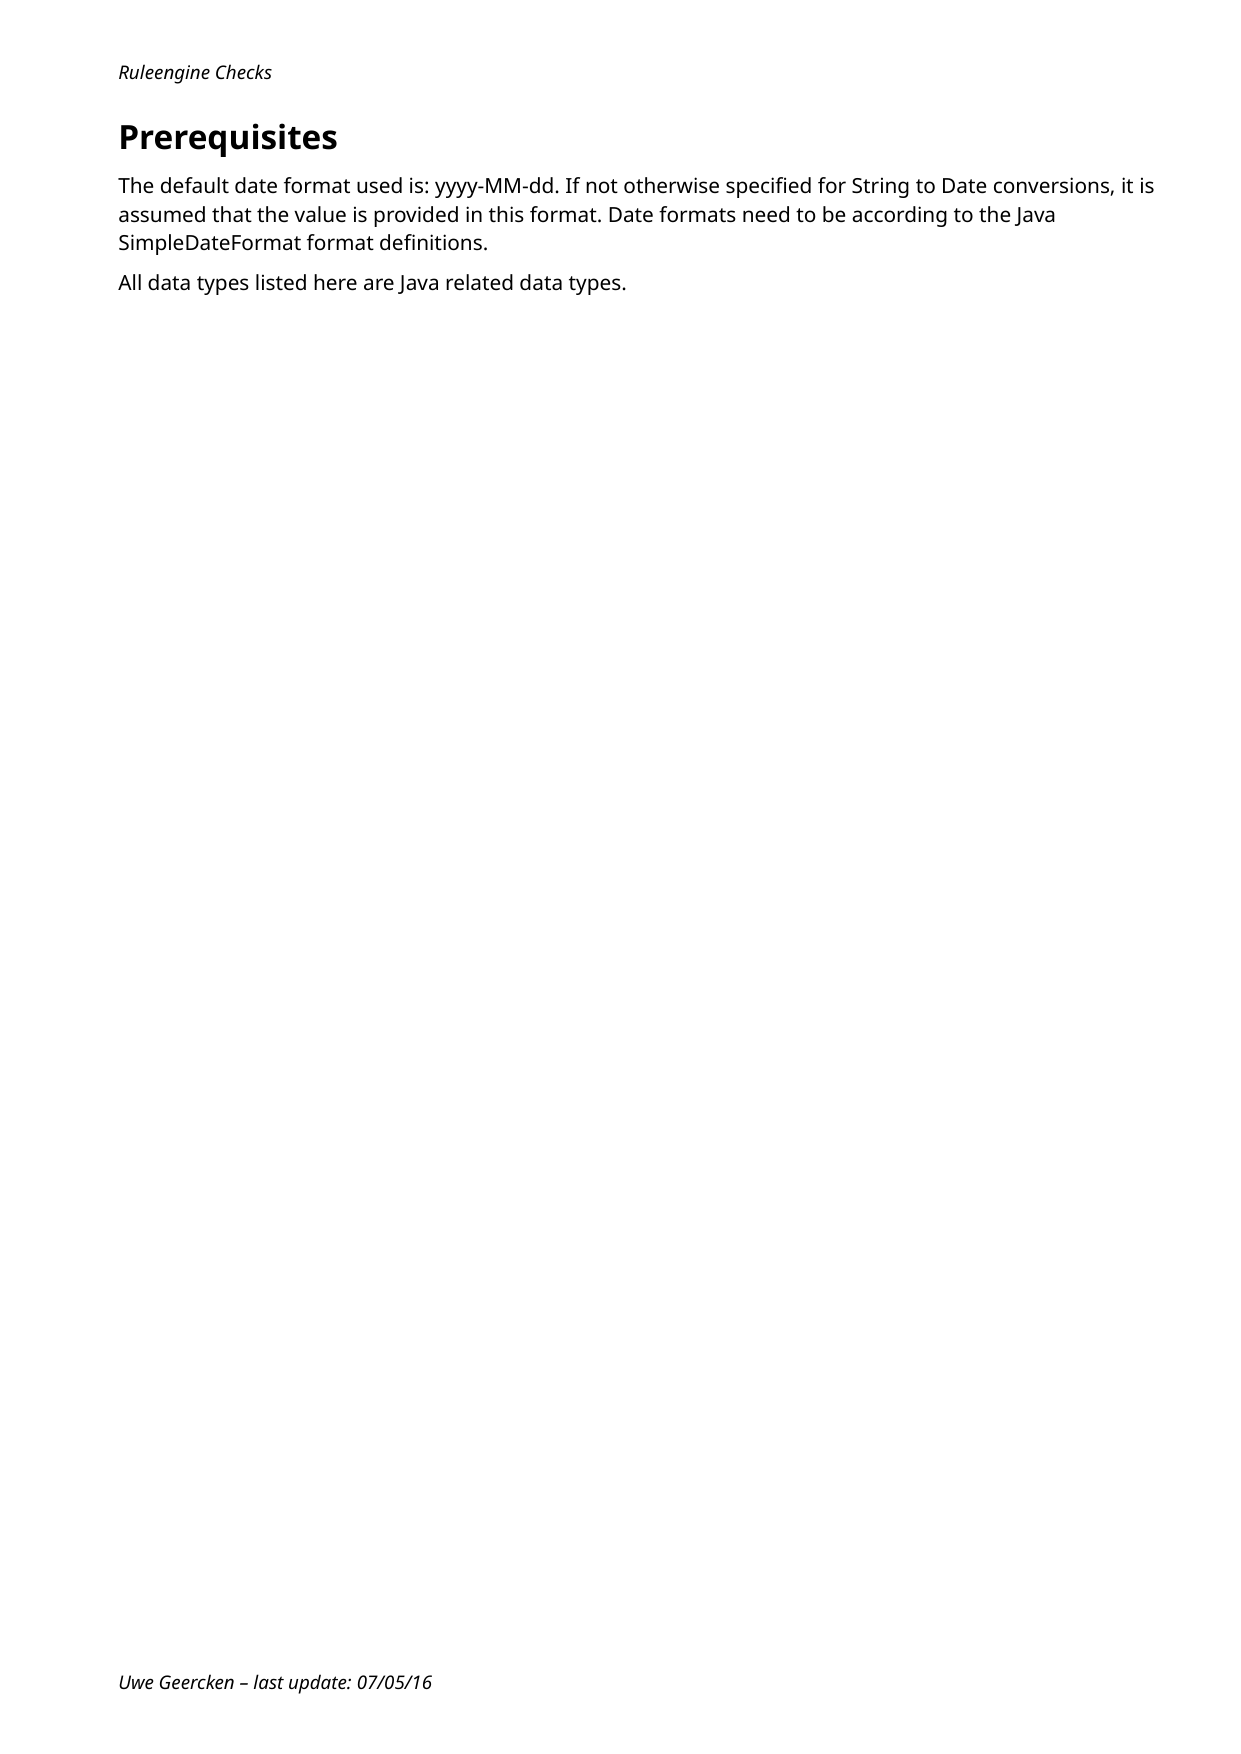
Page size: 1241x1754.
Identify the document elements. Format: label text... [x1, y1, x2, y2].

text Prerequisites [118, 114, 1181, 159]
text All data types listed here are Java related data types. [118, 268, 1181, 297]
text The default date format used is: yyyy-MM-dd. If not otherwise specified for String to Date conversions, it is assumed that the value is provided in this format. Date formats need to be according to the Java SimpleDateFormat format definitions. [118, 171, 1181, 257]
